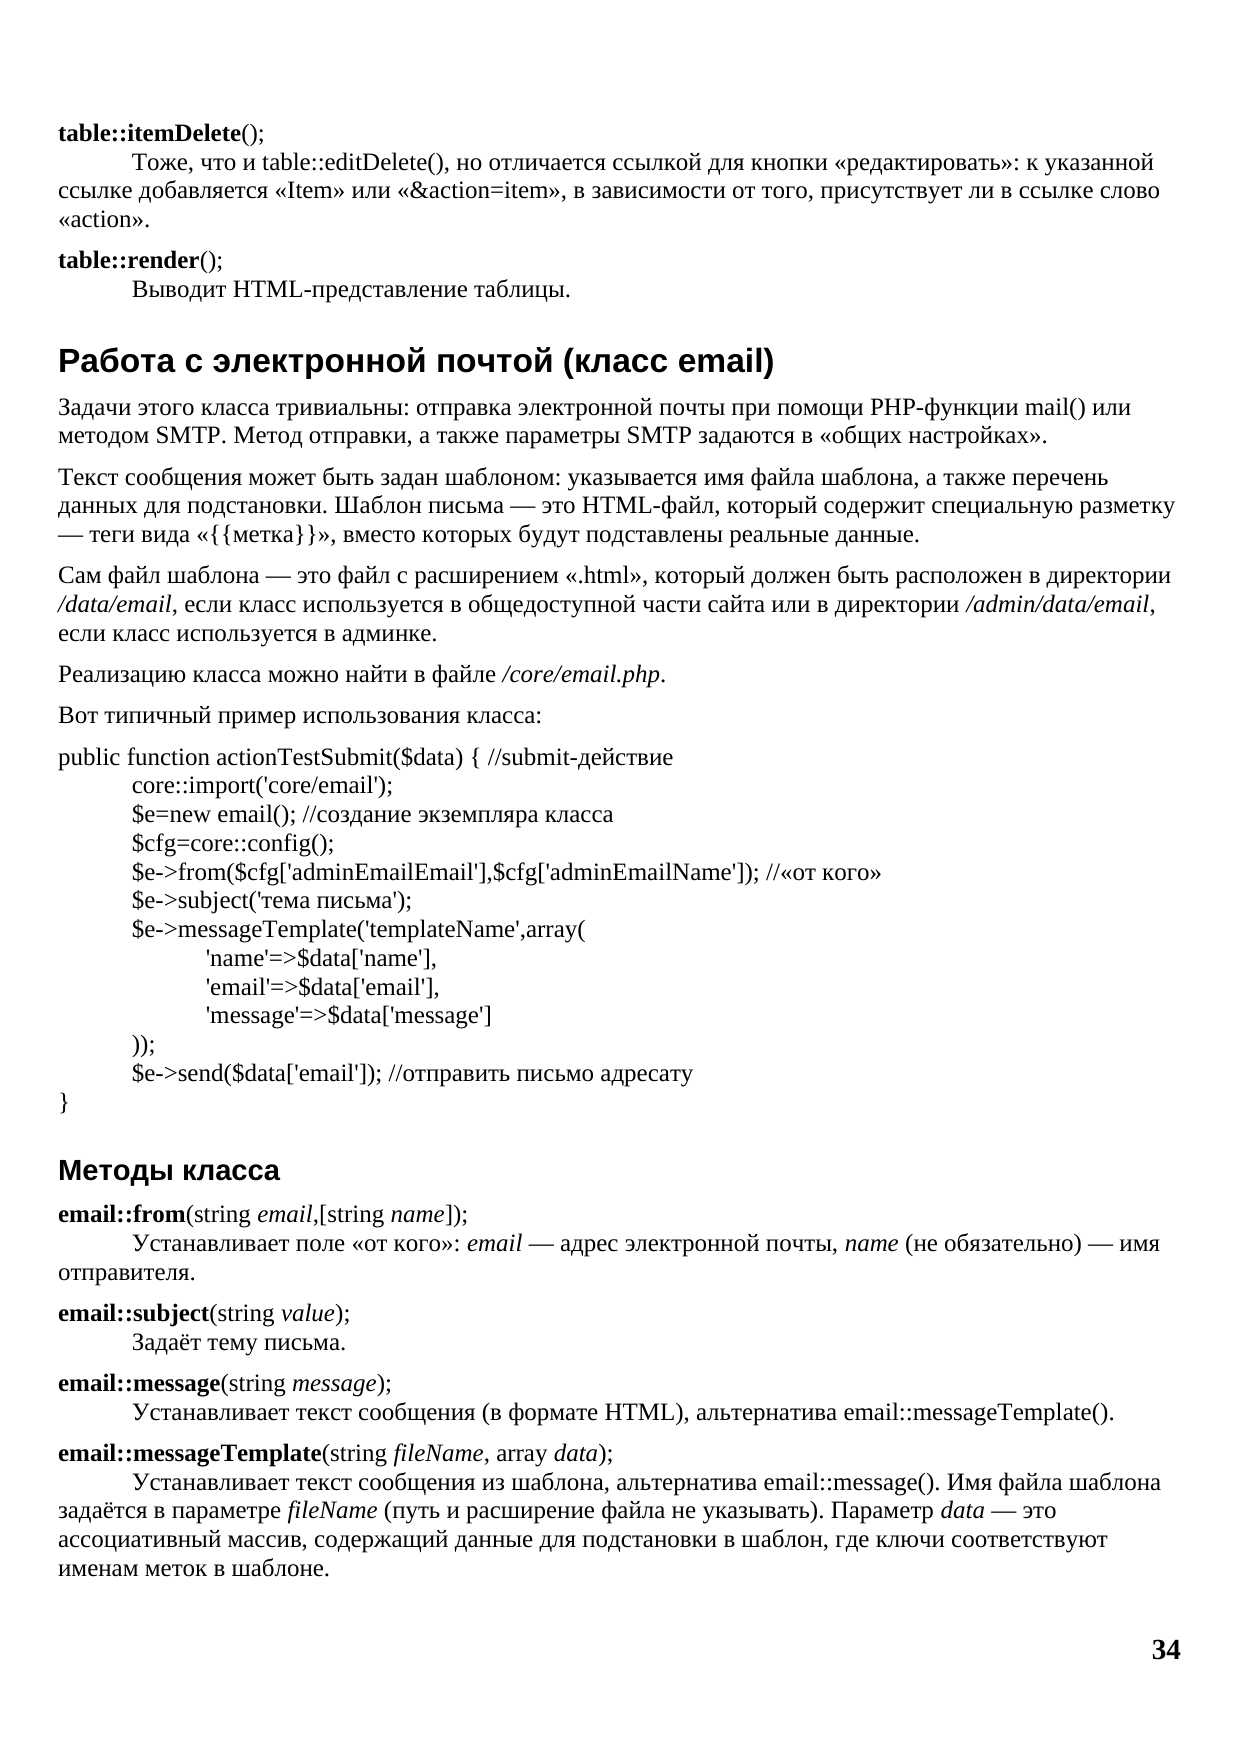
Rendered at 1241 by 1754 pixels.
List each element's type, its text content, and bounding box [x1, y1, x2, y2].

text email::messageTemplate(string fileName, array data); Устанавливает текст сообщения из шаблона, альтернатива email::message(). Имя файла шаблона задаётся в параметре fileName (путь и расширение файла не указывать). Параметр data — это ассоциативный массив, содержащий данные для подстановки в шаблон, где ключи соответствуют именам меток в шаблоне. [58, 1438, 1181, 1582]
text email::from(string email,[string name]); Устанавливает поле «от кого»: email — адрес электронной почты, name (не обязательно) — имя отправителя. [58, 1199, 1181, 1285]
text table::render(); Выводит HTML-представление таблицы. [58, 246, 1181, 303]
text email::message(string message); Устанавливает текст сообщения (в формате HTML), альтернатива email::messageTemplate(). [58, 1368, 1181, 1425]
text Сам файл шаблона — это файл с расширением «.html», который должен быть расположен в директории /data/email, если класс используется в общедоступной части сайта или в директории /admin/data/email, если класс используется в админке. [58, 561, 1181, 647]
text email::subject(string value); Задаёт тему письма. [58, 1298, 1181, 1355]
text Задачи этого класса тривиальны: отправка электронной почты при помощи PHP-функции mail() или методом SMTP. Метод отправки, а также параметры SMTP задаются в «общих настройках». [58, 392, 1181, 449]
text Реализацию класса можно найти в файле /core/email.php. [58, 659, 1181, 688]
subtitle Работа с электронной почтой (класс email) [58, 341, 1181, 379]
subtitle Методы класса [58, 1153, 1181, 1187]
text table::itemDelete(); Тоже, что и table::editDelete(), но отличается ссылкой для кнопки «редактировать»: к указанной ссылке добавляется «Item» или «&action=item», в зависимости от того, присутствует ли в ссылке слово «action». [58, 118, 1181, 233]
text public function actionTestSubmit($data) { //submit-действие core::import('core/email'); $e=new email(); //создание экземпляра класса $cfg=core::config(); $e->from($cfg['adminEmailEmail'],$cfg['adminEmailName']); //«от кого» $e->subject('тема письма'); $e->messageTemplate('templateName',array( 'name'=>$data['name'], 'email'=>$data['email'], 'message'=>$data['message'] )); $e->send($data['email']); //отправить письмо адресату } [58, 742, 1181, 1116]
text Вот типичный пример использования класса: [58, 701, 1181, 729]
text Текст сообщения может быть задан шаблоном: указывается имя файла шаблона, а также перечень данных для подстановки. Шаблон письма — это HTML-файл, который содержит специальную разметку — теги вида «{{метка}}», вместо которых будут подставлены реальные данные. [58, 462, 1181, 548]
